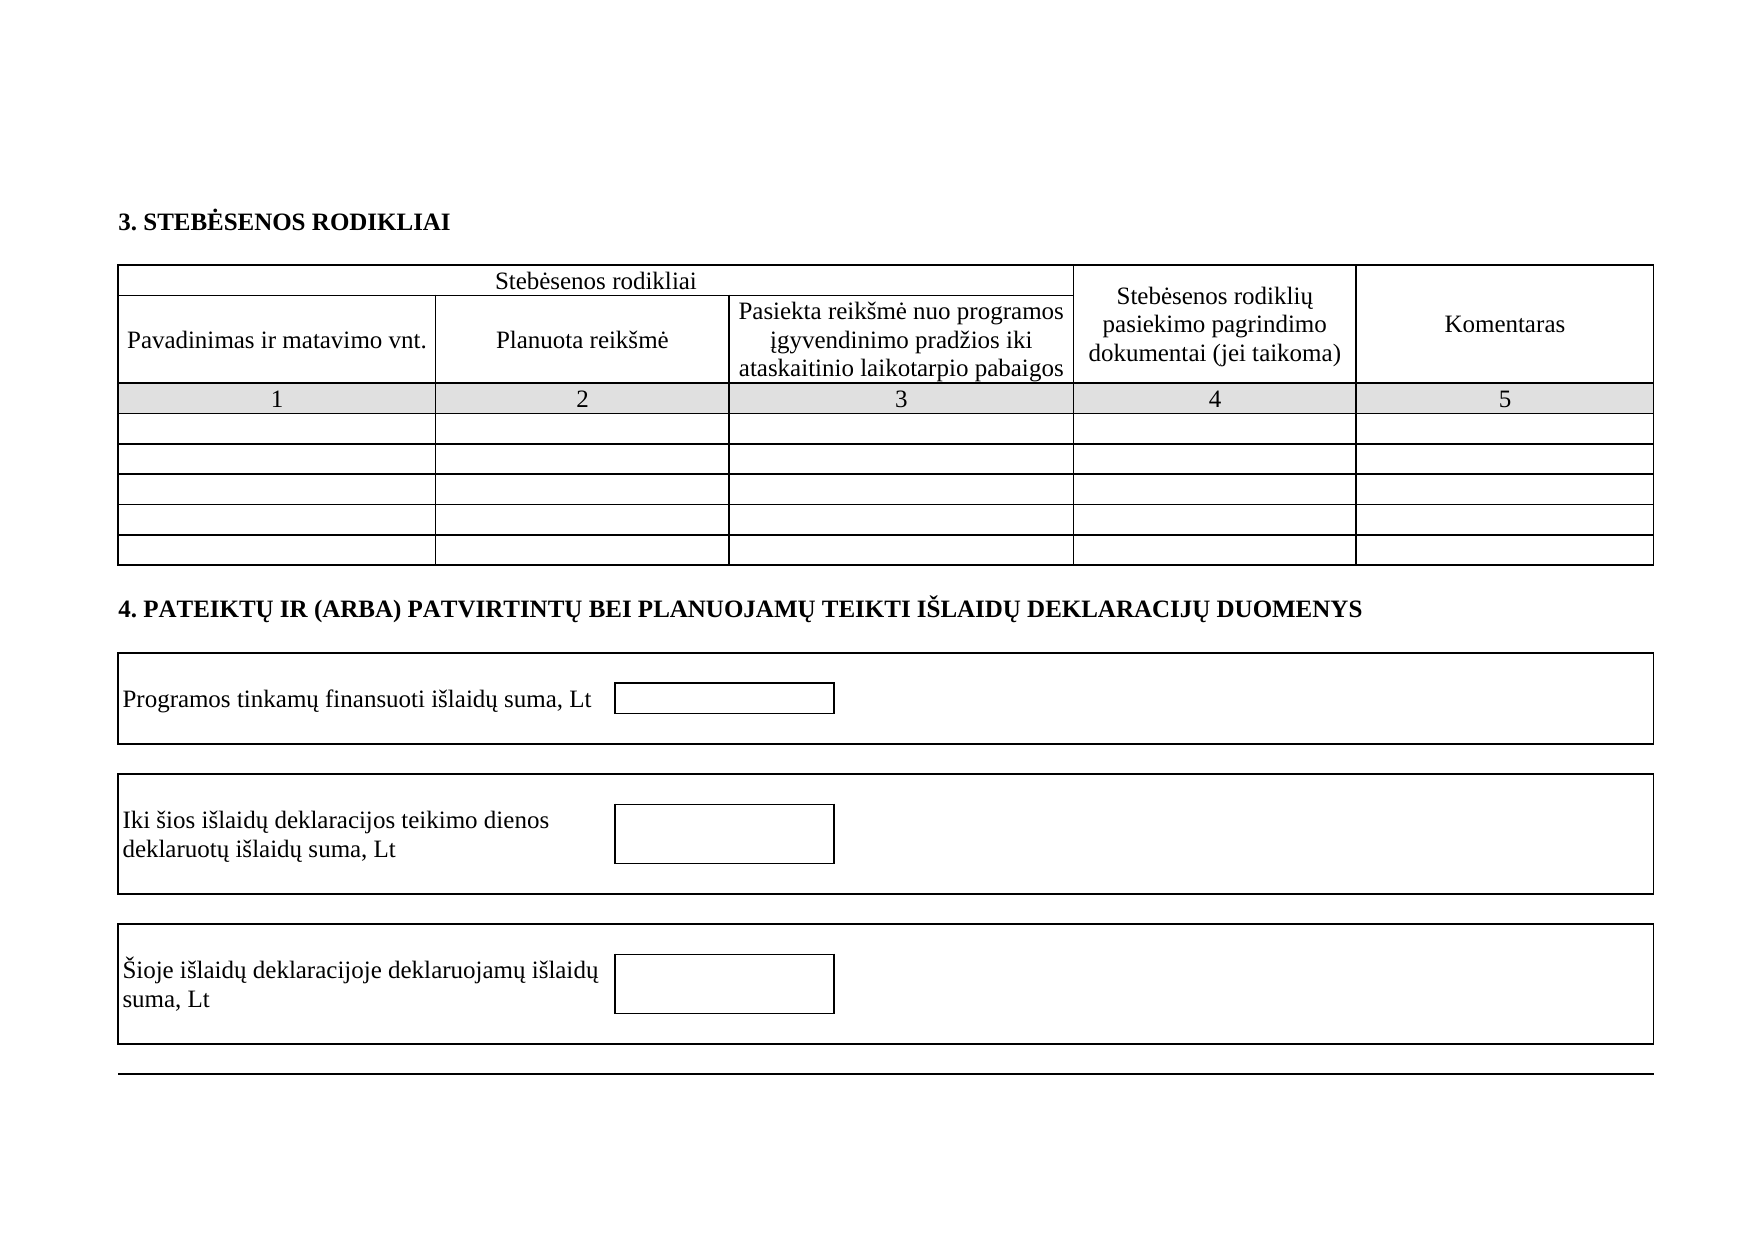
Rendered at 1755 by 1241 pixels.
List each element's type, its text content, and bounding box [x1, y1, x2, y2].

table_cell [119, 1013, 615, 1043]
table_cell [1357, 445, 1653, 473]
table_cell [834, 1045, 1653, 1073]
table_cell 5 [1357, 384, 1653, 413]
table_cell [615, 714, 834, 743]
table_cell [834, 1013, 1653, 1043]
table_cell 2 [436, 384, 728, 413]
table_cell [119, 445, 435, 473]
text 4. PATEIKTŲ IR (ARBA) PATVIRTINTŲ BEI PLANUOJAMŲ TEIKTI IŠLAIDŲ DEKLARACIJŲ DUOMENYS [118, 594, 1636, 623]
table_cell [436, 475, 728, 503]
table_cell Programos tinkamų finansuoti išlaidų suma, Lt [119, 682, 614, 713]
table_cell [730, 475, 1073, 503]
table_cell [436, 445, 728, 473]
table_cell [119, 536, 435, 564]
table_header [834, 654, 1653, 682]
table_cell [616, 955, 833, 1013]
table_cell [119, 713, 615, 743]
table_cell [1357, 505, 1653, 534]
table_header Stebėsenos rodikliai [119, 266, 1073, 294]
table_cell [436, 414, 728, 443]
table_cell [730, 536, 1073, 564]
table_cell [615, 1045, 834, 1073]
table_cell [119, 925, 615, 953]
table_cell [834, 925, 1653, 953]
table_cell [1357, 536, 1653, 564]
table_cell [616, 684, 833, 713]
table_cell [118, 745, 615, 773]
table_cell [730, 445, 1073, 473]
table_cell [1074, 475, 1355, 503]
table_cell [119, 775, 615, 803]
table_header [119, 654, 615, 682]
table_cell [615, 895, 834, 923]
table_cell [119, 863, 615, 893]
table_cell [835, 682, 1653, 713]
table_cell [615, 775, 834, 803]
table_cell [834, 895, 1653, 923]
table_cell [835, 804, 1653, 863]
table_cell [1357, 475, 1653, 503]
table_cell Iki šios išlaidų deklaracijos teikimo dienos deklaruotų išlaidų suma, Lt [119, 804, 614, 863]
table_cell 3 [730, 384, 1073, 413]
table_cell [834, 745, 1653, 773]
table_cell [436, 505, 728, 534]
table_cell [834, 863, 1653, 893]
table_cell [834, 713, 1653, 743]
table_cell Planuota reikšmė [436, 296, 728, 382]
table_cell [119, 505, 435, 534]
table_cell Šioje išlaidų deklaracijoje deklaruojamų išlaidų suma, Lt [119, 954, 614, 1013]
table_cell [119, 414, 435, 443]
table_cell Pasiekta reikšmė nuo programos įgyvendinimo pradžios iki ataskaitinio laikotarpio pabaigos [730, 296, 1073, 382]
table_cell [1074, 536, 1355, 564]
table_header Komentaras [1357, 266, 1653, 382]
table_cell [118, 895, 615, 923]
table_header Stebėsenos rodiklių pasiekimo pagrindimo dokumentai (jei taikoma) [1074, 266, 1355, 382]
table_cell 1 [119, 384, 435, 413]
table_cell [1357, 414, 1653, 443]
table_cell [118, 1045, 615, 1073]
table_cell [1074, 445, 1355, 473]
table_cell [835, 954, 1653, 1013]
table_cell [730, 414, 1073, 443]
table_cell [615, 864, 834, 893]
table_cell [119, 475, 435, 503]
text 3. STEBĖSENOS RODIKLIAI [118, 207, 1636, 235]
table_cell [616, 805, 833, 863]
table_cell [436, 536, 728, 564]
table_cell [834, 775, 1653, 803]
table_cell [1074, 414, 1355, 443]
table_header [615, 654, 834, 682]
table_cell [730, 505, 1073, 534]
table_cell [615, 1014, 834, 1043]
table_cell Pavadinimas ir matavimo vnt. [119, 296, 435, 382]
table_cell [615, 745, 834, 773]
table_cell [615, 925, 834, 953]
table_cell 4 [1074, 384, 1355, 413]
table_cell [1074, 505, 1355, 534]
